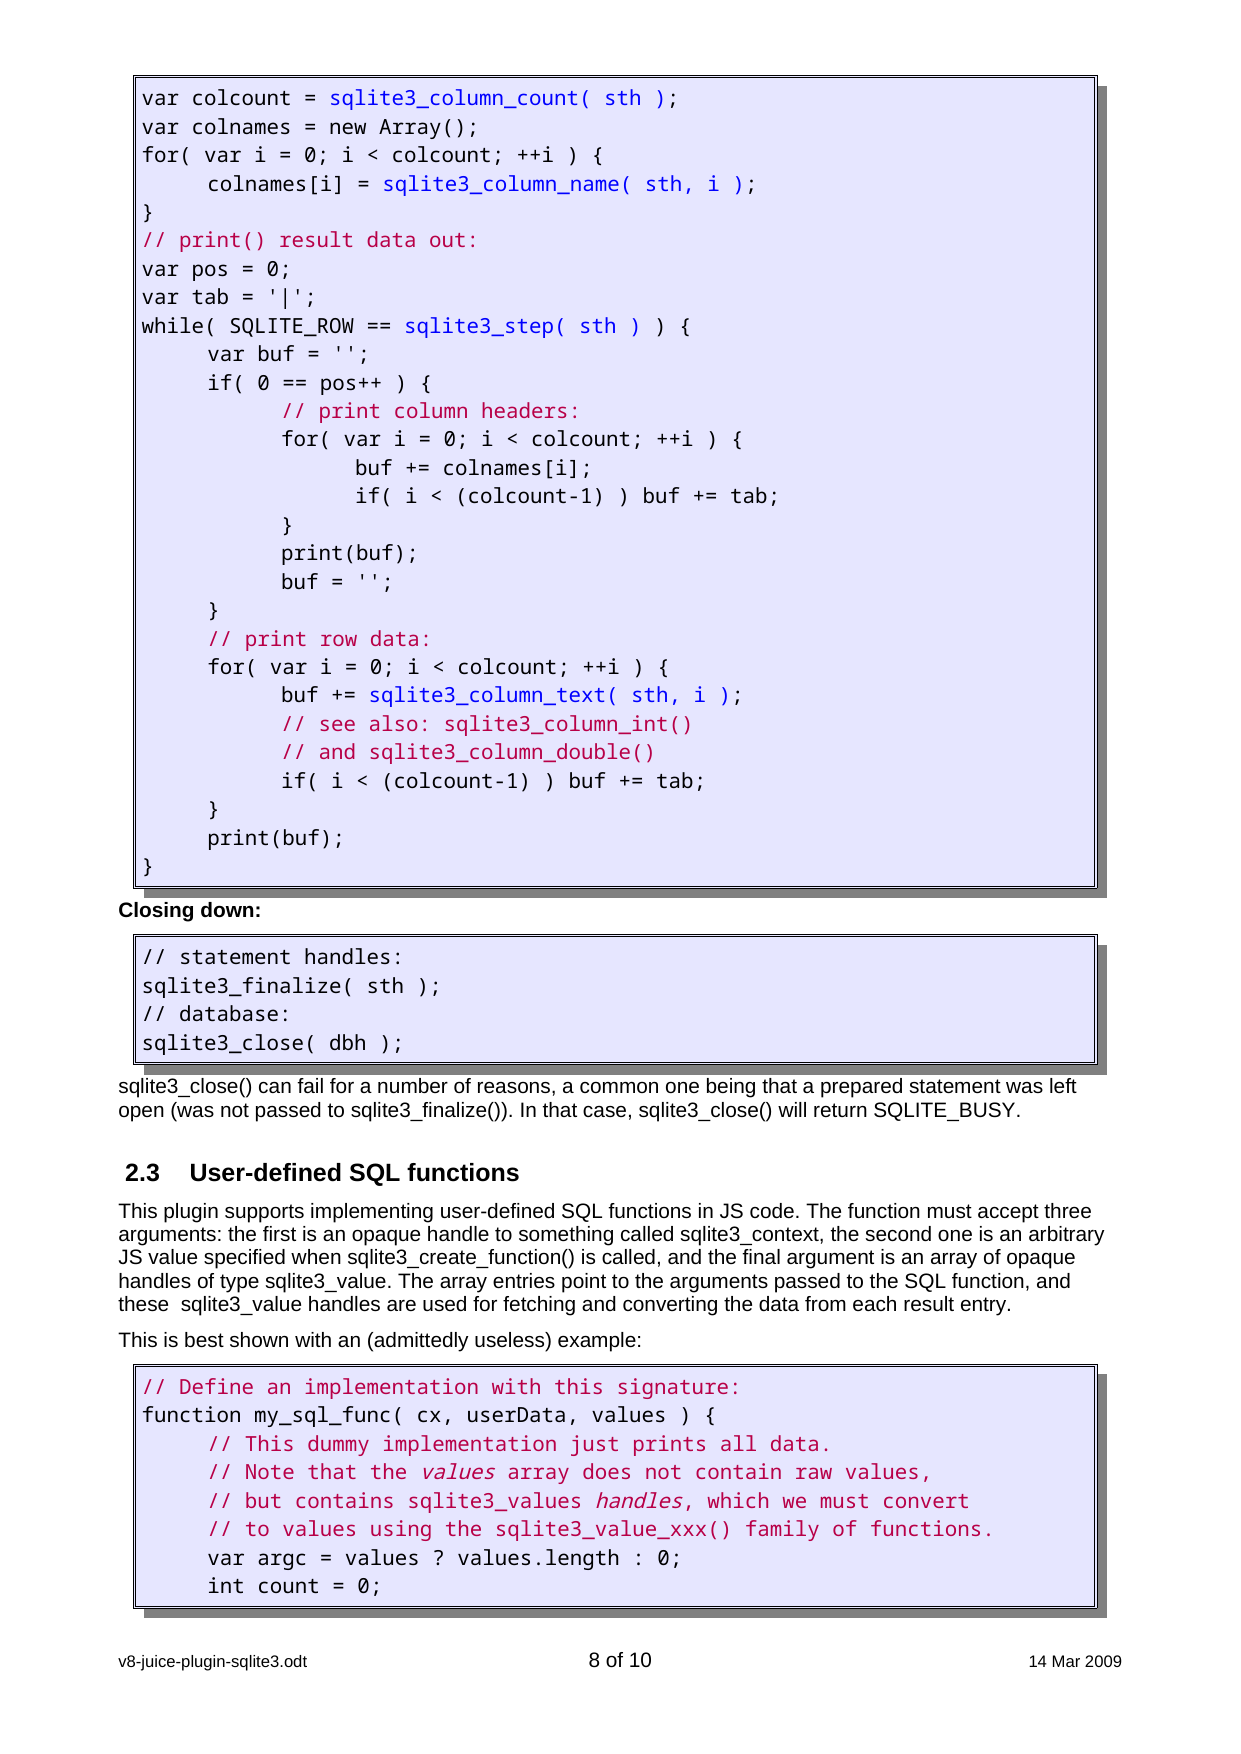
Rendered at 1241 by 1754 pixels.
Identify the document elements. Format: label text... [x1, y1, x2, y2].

text var pos = 0; [136, 246, 1094, 274]
text for( var i = 0; i < colcount; ++i ) { [136, 644, 1094, 672]
text var colnames = new Array(); [136, 103, 1094, 132]
text } [136, 587, 1094, 615]
text } [136, 189, 1094, 217]
text var colcount = sqlite3_column_count( sth ); [136, 78, 1094, 103]
text // statement handles: [136, 937, 1094, 963]
text // database: [136, 991, 1094, 1019]
text var tab = '|'; [136, 274, 1094, 302]
text for( var i = 0; i < colcount; ++i ) { [136, 416, 1094, 445]
text print(buf); [136, 814, 1094, 843]
text // print column headers: [136, 388, 1094, 416]
text if( 0 == pos++ ) { [136, 359, 1094, 388]
text var argc = values ? values.length : 0; [136, 1534, 1094, 1563]
text function my_sql_func( cx, userData, values ) { [136, 1392, 1094, 1421]
text if( i < (colcount-1) ) buf += tab; [136, 757, 1094, 786]
text while( SQLITE_ROW == sqlite3_step( sth ) ) { [136, 302, 1094, 331]
subtitle User-defined SQL functions [118, 1159, 1122, 1187]
text sqlite3_close() can fail for a number of reasons, a common one being that a prepared statement was left open (was not passed to sqlite3_finalize()). In that case, sqlite3_close() will return SQLITE_BUSY. [118, 1075, 1122, 1122]
text // This dummy implementation just prints all data. [136, 1421, 1094, 1449]
text buf += sqlite3_column_text( sth, i ); [136, 672, 1094, 701]
text // print() result data out: [136, 217, 1094, 246]
text // but contains sqlite3_values handles, which we must convert [136, 1478, 1094, 1506]
text // Define an implementation with this signature: [136, 1367, 1094, 1392]
text sqlite3_finalize( sth ); [136, 963, 1094, 991]
text } [136, 502, 1094, 530]
text buf = ''; [136, 558, 1094, 587]
text // to values using the sqlite3_value_xxx() family of functions. [136, 1506, 1094, 1534]
text // see also: sqlite3_column_int() [136, 701, 1094, 729]
text } [136, 843, 1094, 886]
text buf += colnames[i]; [136, 445, 1094, 473]
text for( var i = 0; i < colcount; ++i ) { [136, 132, 1094, 160]
text This is best shown with an (admittedly useless) example: [118, 1328, 1122, 1351]
text Closing down: [118, 898, 1122, 922]
text sqlite3_close( dbh ); [136, 1019, 1094, 1062]
text int count = 0; [136, 1563, 1094, 1606]
text // Note that the values array does not contain raw values, [136, 1449, 1094, 1478]
text print(buf); [136, 530, 1094, 558]
text This plugin supports implementing user-defined SQL functions in JS code. The function must accept three arguments: the first is an opaque handle to something called sqlite3_context, the second one is an arbitrary JS value specified when sqlite3_create_function() is called, and the final argument is an array of opaque handles of type sqlite3_value. The array entries point to the arguments passed to the SQL function, and these sqlite3_value handles are used for fetching and converting the data from each result entry. [118, 1199, 1122, 1316]
text var buf = ''; [136, 331, 1094, 359]
text colnames[i] = sqlite3_column_name( sth, i ); [136, 160, 1094, 189]
text // and sqlite3_column_double() [136, 729, 1094, 757]
text if( i < (colcount-1) ) buf += tab; [136, 473, 1094, 502]
text // print row data: [136, 615, 1094, 644]
text } [136, 786, 1094, 814]
